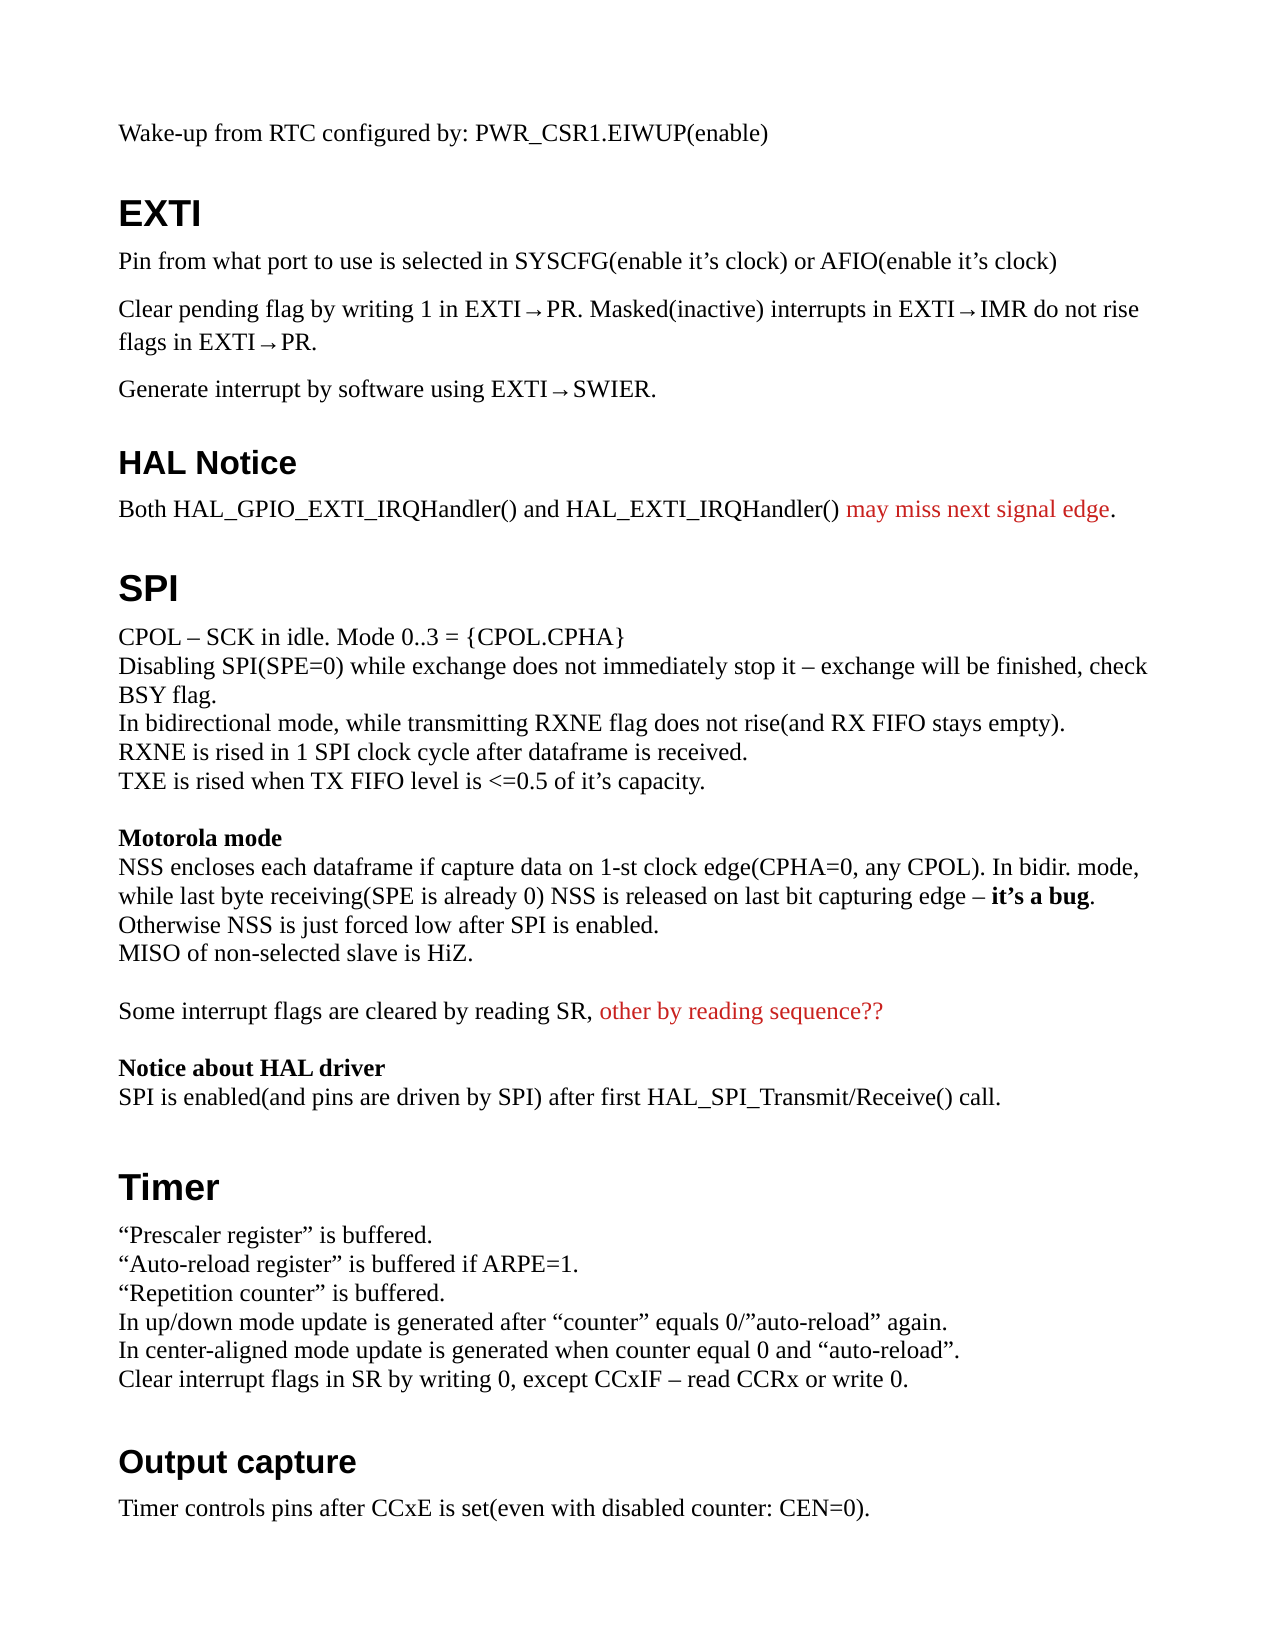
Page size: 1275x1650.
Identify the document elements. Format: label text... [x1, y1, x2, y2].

text In center-aligned mode update is generated when counter equal 0 and “auto-reload”. [118, 1335, 1157, 1364]
text In bidirectional mode, while transmitting RXNE flag does not rise(and RX FIFO stays empty). [118, 708, 1157, 737]
subtitle Timer [118, 1165, 1157, 1208]
text Motorola mode [118, 823, 1157, 852]
text SPI is enabled(and pins are driven by SPI) after first HAL_SPI_Transmit/Receive() call. [118, 1082, 1157, 1111]
text CPOL – SCK in idle. Mode 0..3 = {CPOL.CPHA} [118, 622, 1157, 651]
text Clear pending flag by writing 1 in EXTI→PR. Masked(inactive) interrupts in EXTI→IMR do not rise flags in EXTI→PR. [118, 294, 1157, 356]
text TXE is rised when TX FIFO level is <=0.5 of it’s capacity. [118, 766, 1157, 795]
text In up/down mode update is generated after “counter” equals 0/”auto-reload” again. [118, 1307, 1157, 1335]
text MISO of non-selected slave is HiZ. [118, 938, 1157, 967]
subtitle EXTI [118, 191, 1157, 234]
text Generate interrupt by software using EXTI→SWIER. [118, 374, 1157, 403]
text Disabling SPI(SPE=0) while exchange does not immediately stop it – exchange will be finished, check BSY flag. [118, 651, 1157, 708]
text Pin from what port to use is selected in SYSCFG(enable it’s clock) or AFIO(enable it’s clock) [118, 246, 1157, 275]
text Notice about HAL driver [118, 1053, 1157, 1082]
text Timer controls pins after CCxE is set(even with disabled counter: CEN=0). [118, 1493, 1157, 1522]
text Some interrupt flags are cleared by reading SR, other by reading sequence?? [118, 996, 1157, 1025]
subtitle Output capture [118, 1442, 1157, 1481]
subtitle HAL Notice [118, 443, 1157, 481]
text “Auto-reload register” is buffered if ARPE=1. [118, 1249, 1157, 1278]
text Both HAL_GPIO_EXTI_IRQHandler() and HAL_EXTI_IRQHandler() may miss next signal edge. [118, 494, 1157, 523]
text NSS encloses each dataframe if capture data on 1-st clock edge(CPHA=0, any CPOL). In bidir. mode, while last byte receiving(SPE is already 0) NSS is released on last bit capturing edge – it’s a bug. [118, 852, 1157, 910]
text “Prescaler register” is buffered. [118, 1220, 1157, 1249]
subtitle SPI [118, 567, 1157, 610]
text Wake-up from RTC configured by: PWR_CSR1.EIWUP(enable) [118, 118, 1157, 147]
text Clear interrupt flags in SR by writing 0, except CCxIF – read CCRx or write 0. [118, 1364, 1157, 1393]
text “Repetition counter” is buffered. [118, 1278, 1157, 1307]
text RXNE is rised in 1 SPI clock cycle after dataframe is received. [118, 737, 1157, 766]
text Otherwise NSS is just forced low after SPI is enabled. [118, 910, 1157, 938]
